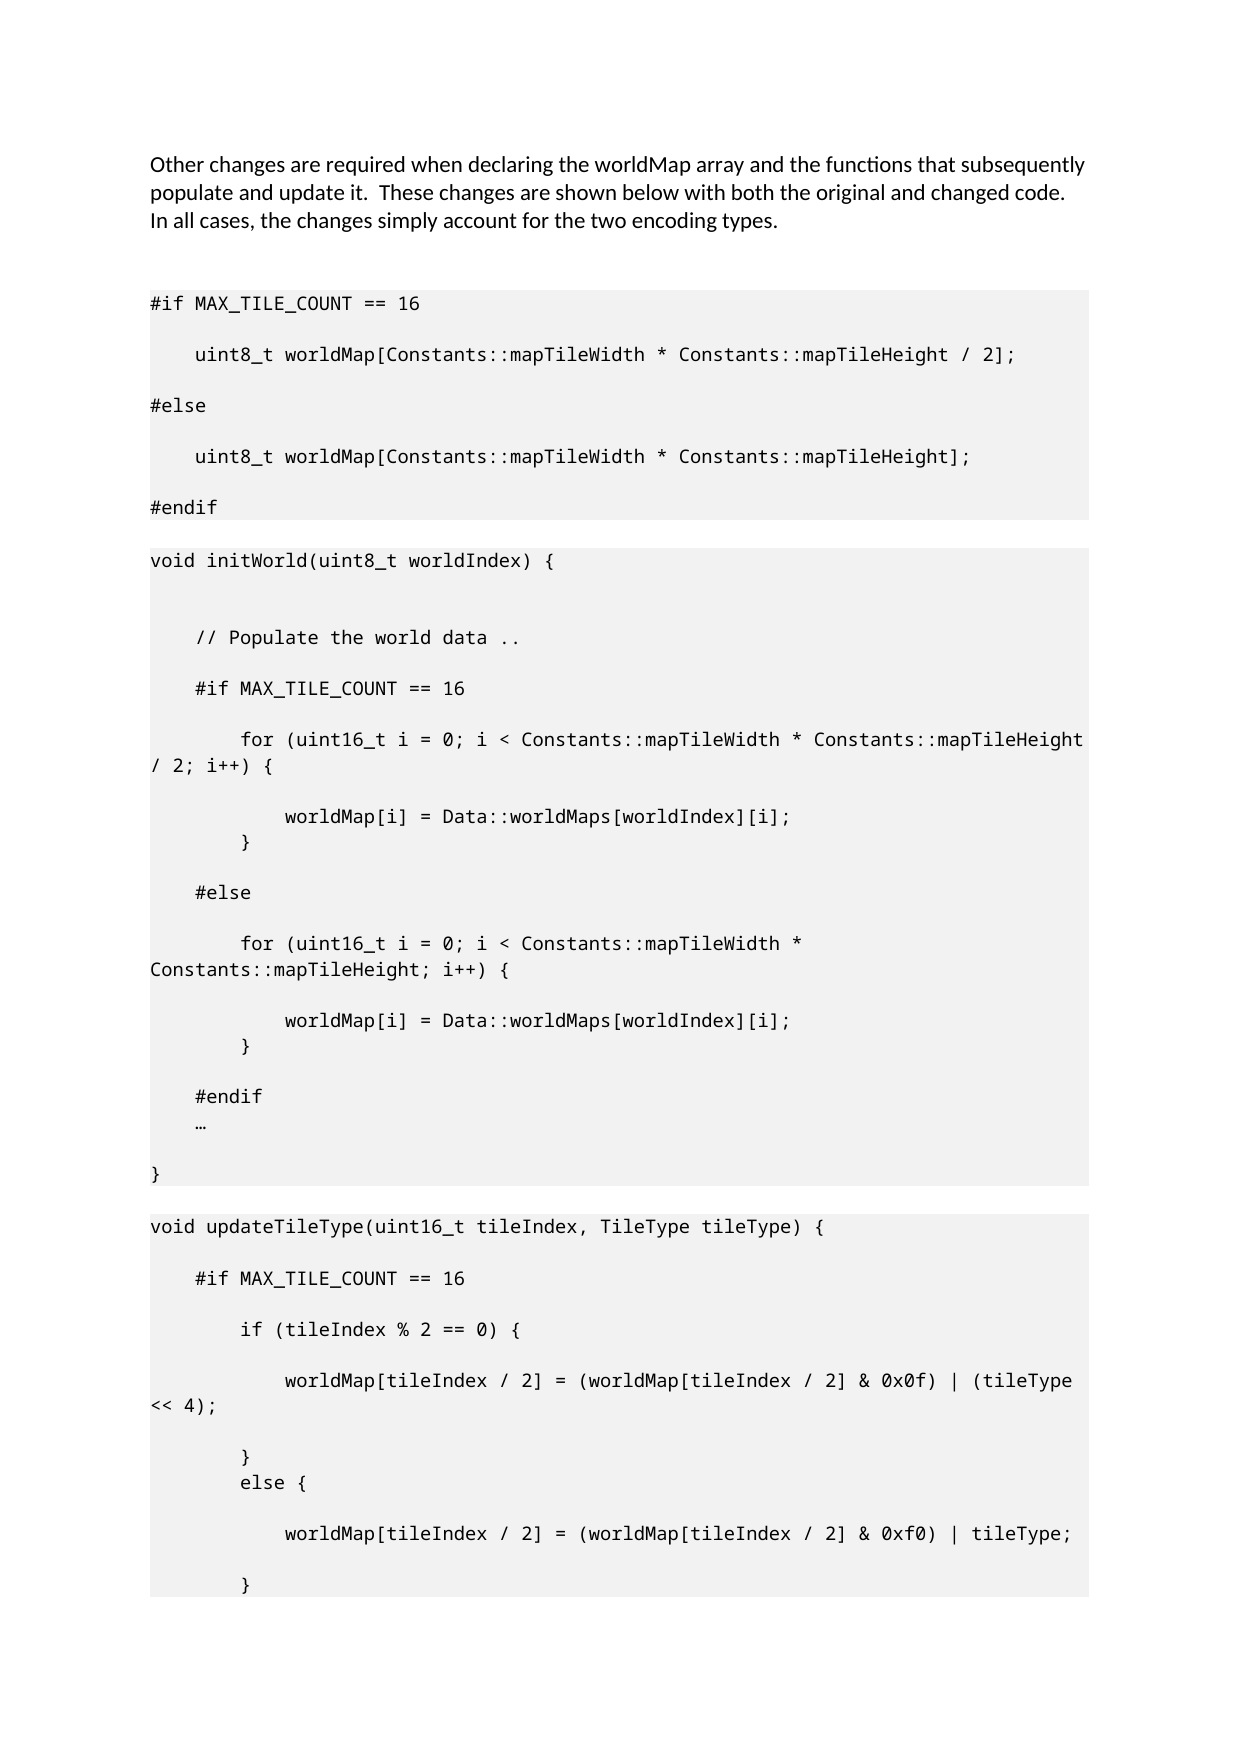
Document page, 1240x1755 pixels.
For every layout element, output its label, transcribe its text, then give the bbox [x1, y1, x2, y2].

text #if MAX_TILE_COUNT == 16 [150, 290, 1089, 316]
text worldMap[i] = Data::worldMaps[worldIndex][i]; [150, 803, 1089, 828]
text … [150, 1109, 1089, 1135]
text } [150, 1160, 1089, 1186]
text } [150, 1033, 1089, 1058]
text worldMap[tileIndex / 2] = (worldMap[tileIndex / 2] & 0xf0) | tileType; [150, 1520, 1089, 1546]
text uint8_t worldMap[Constants::mapTileWidth * Constants::mapTileHeight]; [150, 443, 1089, 469]
text Other changes are required when declaring the worldMap array and the functions that subsequently populate and update it. These changes are shown below with both the original and changed code. In all cases, the changes simply account for the two encoding types. [150, 150, 1089, 234]
text #if MAX_TILE_COUNT == 16 [150, 1265, 1089, 1290]
text } [150, 1571, 1089, 1597]
text #endif [150, 494, 1089, 520]
text worldMap[tileIndex / 2] = (worldMap[tileIndex / 2] & 0x0f) | (tileType << 4); [150, 1367, 1089, 1418]
text #endif [150, 1084, 1089, 1109]
text #else [150, 392, 1089, 418]
text } [150, 828, 1089, 854]
text worldMap[i] = Data::worldMaps[worldIndex][i]; [150, 1007, 1089, 1033]
text else { [150, 1469, 1089, 1494]
text for (uint16_t i = 0; i < Constants::mapTileWidth * Constants::mapTileHeight / 2; i++) { [150, 726, 1089, 777]
text #else [150, 879, 1089, 905]
text } [150, 1443, 1089, 1469]
text if (tileIndex % 2 == 0) { [150, 1316, 1089, 1341]
text // Populate the world data .. [150, 624, 1089, 650]
text void updateTileType(uint16_t tileIndex, TileType tileType) { [150, 1214, 1089, 1239]
text uint8_t worldMap[Constants::mapTileWidth * Constants::mapTileHeight / 2]; [150, 341, 1089, 367]
text for (uint16_t i = 0; i < Constants::mapTileWidth * Constants::mapTileHeight; i++) { [150, 931, 1089, 982]
text #if MAX_TILE_COUNT == 16 [150, 675, 1089, 701]
text void initWorld(uint8_t worldIndex) { [150, 548, 1089, 573]
